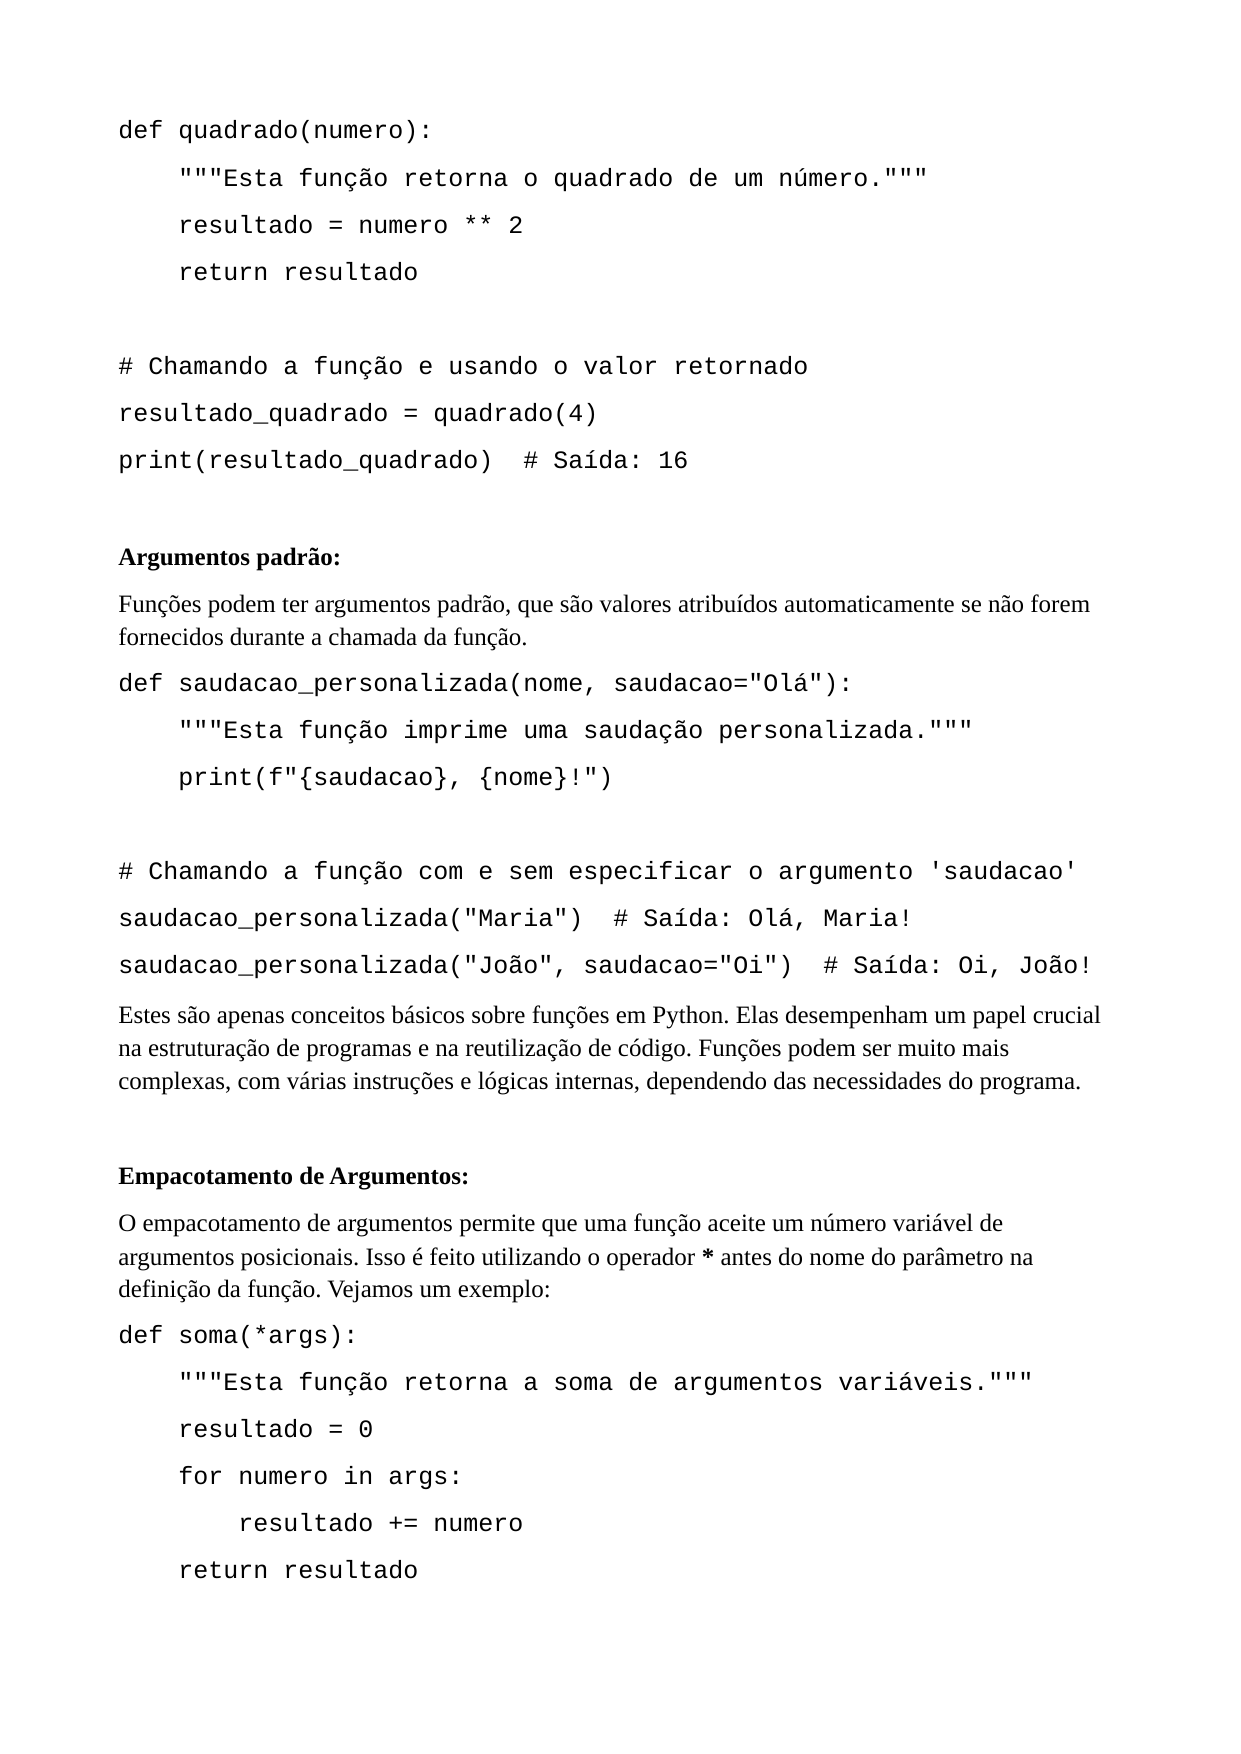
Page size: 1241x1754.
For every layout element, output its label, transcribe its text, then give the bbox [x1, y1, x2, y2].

text def soma(*args): [118, 1322, 1122, 1351]
text resultado_quadrado = quadrado(4) [118, 401, 1122, 429]
text Empacotamento de Argumentos: [118, 1161, 1122, 1190]
text O empacotamento de argumentos permite que uma função aceite um número variável de argumentos posicionais. Isso é feito utilizando o operador * antes do nome do parâmetro na definição da função. Vejamos um exemplo: [118, 1208, 1122, 1303]
text """Esta função retorna o quadrado de um número.""" [118, 165, 1122, 193]
text # Chamando a função com e sem especificar o argumento 'saudacao' [118, 858, 1122, 887]
text return resultado [118, 1558, 1122, 1586]
text def saudacao_personalizada(nome, saudacao="Olá"): [118, 670, 1122, 698]
text resultado = numero ** 2 [118, 212, 1122, 241]
text Estes são apenas conceitos básicos sobre funções em Python. Elas desempenham um papel crucial na estruturação de programas e na reutilização de código. Funções podem ser muito mais complexas, com várias instruções e lógicas internas, dependendo das necessidades do programa. [118, 1000, 1122, 1094]
text resultado += numero [118, 1511, 1122, 1539]
text Argumentos padrão: [118, 542, 1122, 571]
text print(f"{saudacao}, {nome}!") [118, 764, 1122, 793]
text """Esta função imprime uma saudação personalizada.""" [118, 717, 1122, 746]
text return resultado [118, 259, 1122, 288]
text def quadrado(numero): [118, 118, 1122, 146]
text saudacao_personalizada("João", saudacao="Oi") # Saída: Oi, João! [118, 953, 1122, 981]
text print(resultado_quadrado) # Saída: 16 [118, 448, 1122, 476]
text Funções podem ter argumentos padrão, que são valores atribuídos automaticamente se não forem fornecidos durante a chamada da função. [118, 589, 1122, 651]
text """Esta função retorna a soma de argumentos variáveis.""" [118, 1369, 1122, 1398]
text for numero in args: [118, 1463, 1122, 1492]
text resultado = 0 [118, 1416, 1122, 1445]
text # Chamando a função e usando o valor retornado [118, 353, 1122, 382]
text saudacao_personalizada("Maria") # Saída: Olá, Maria! [118, 906, 1122, 934]
